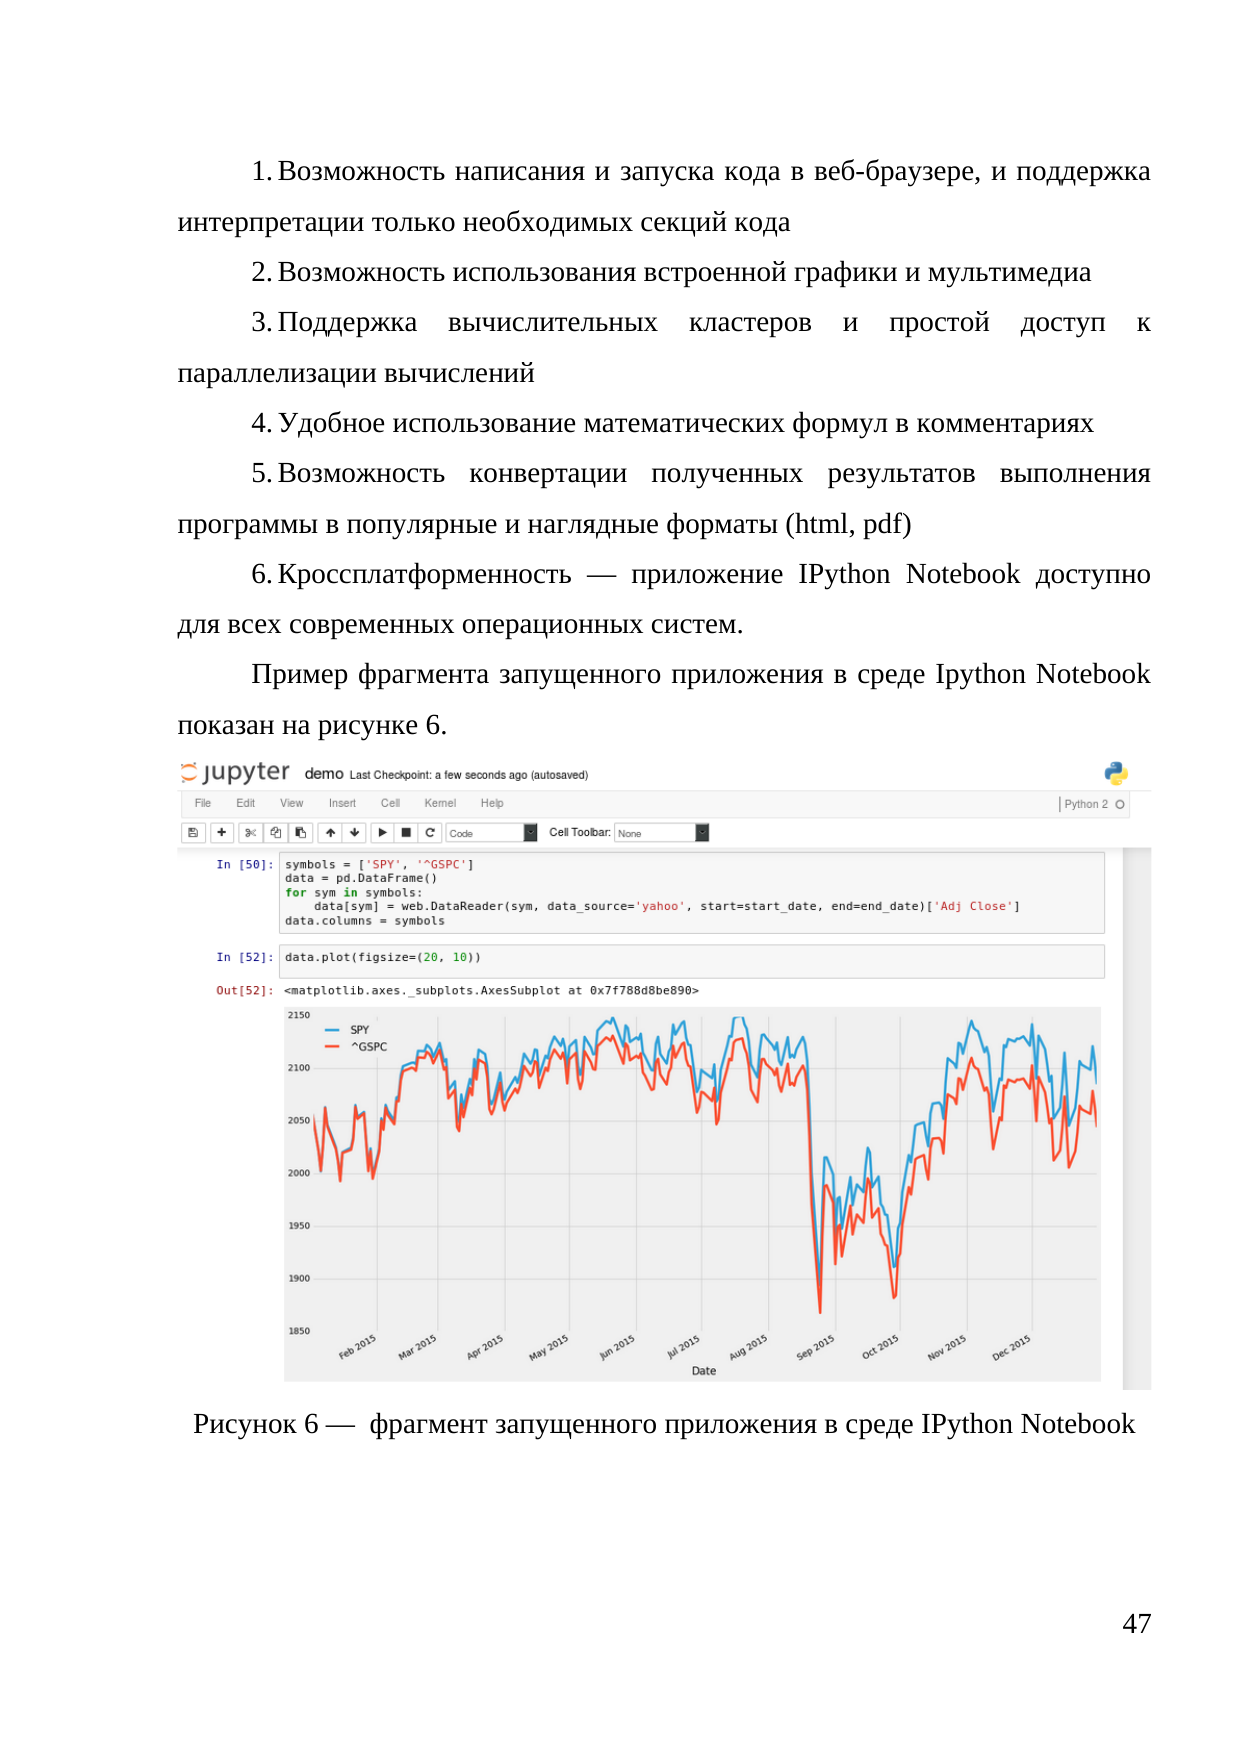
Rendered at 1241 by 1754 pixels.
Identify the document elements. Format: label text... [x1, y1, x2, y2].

list Поддержка вычислительных кластеров и простой доступ к параллелизации вычислений [177, 304, 1152, 388]
picture [177, 757, 1152, 1390]
list Возможность использования встроенной графики и мультимедиа [177, 254, 1152, 288]
text Пример фрагмента запущенного приложения в среде Ipython Notebook показан на рисунке 6. [177, 657, 1152, 741]
list Удобное использование математических формул в комментариях [177, 405, 1152, 439]
list Возможность конвертации полученных результатов выполнения программы в популярные и наглядные форматы (html, pdf) [177, 455, 1152, 539]
text Рисунок 6 — фрагмент запущенного приложения в среде IPython Notebook [177, 1390, 1152, 1440]
list Кроссплатформенность — приложение IPython Notebook доступно для всех современных операционных систем. [177, 556, 1152, 640]
list Возможность написания и запуска кода в веб-браузере, и поддержка интерпретации только необходимых секций кода [177, 153, 1152, 237]
